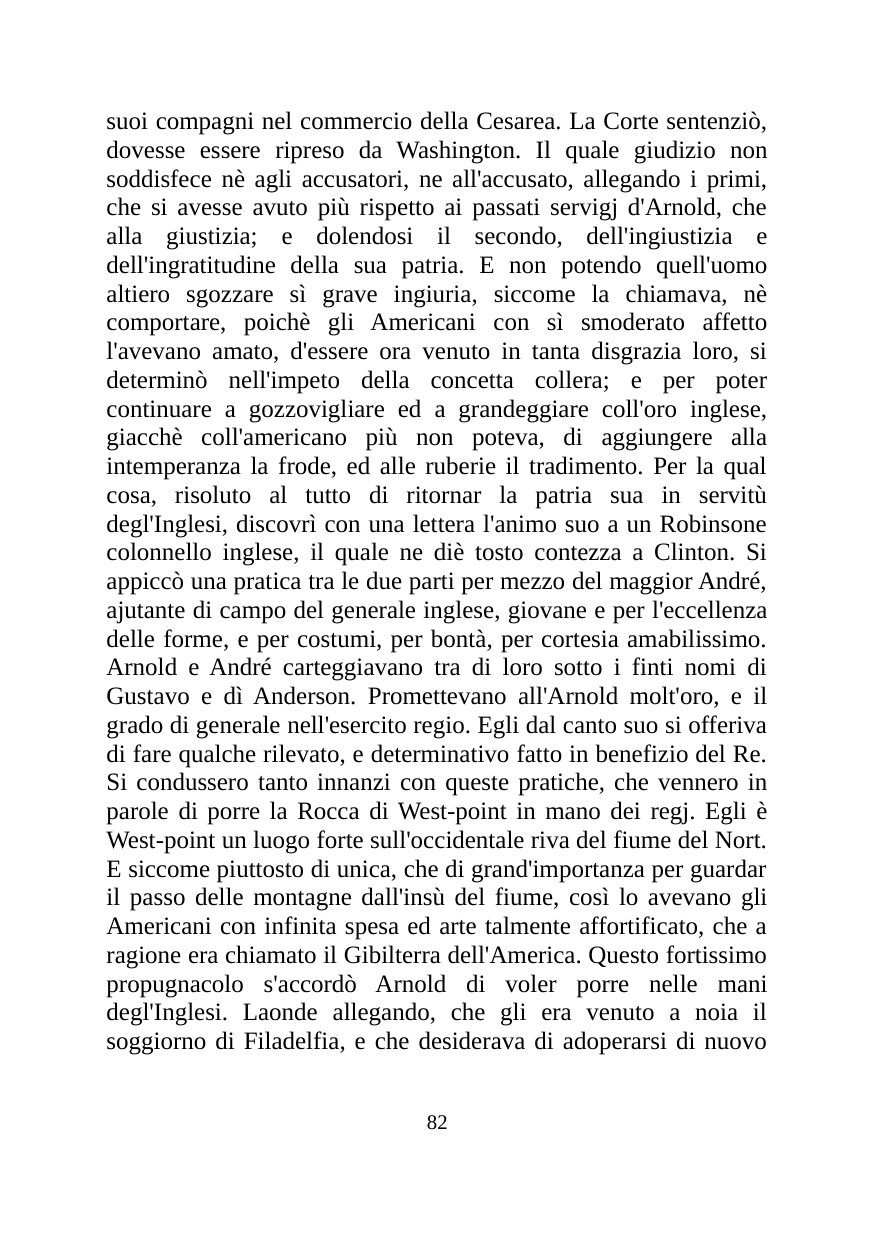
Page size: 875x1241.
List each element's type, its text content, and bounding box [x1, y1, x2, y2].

text suoi compagni nel commercio della Cesarea. La Corte sentenziò, dovesse essere ripreso da Washington. Il quale giudizio non soddisfece nè agli accusatori, ne all'accusato, allegando i primi, che si avesse avuto più rispetto ai passati servigj d'Arnold, che alla giustizia; e dolendosi il secondo, dell'ingiustizia e dell'ingratitudine della sua patria. E non potendo quell'uomo altiero sgozzare sì grave ingiuria, siccome la chiamava, nè comportare, poichè gli Americani con sì smoderato affetto l'avevano amato, d'essere ora venuto in tanta disgrazia loro, si determinò nell'impeto della concetta collera; e per poter continuare a gozzovigliare ed a grandeggiare coll'oro inglese, giacchè coll'americano più non poteva, di aggiungere alla intemperanza la frode, ed alle ruberie il tradimento. Per la qual cosa, risoluto al tutto di ritornar la patria sua in servitù degl'Inglesi, discovrì con una lettera l'animo suo a un Robinsone colonnello inglese, il quale ne diè tosto contezza a Clinton. Si appiccò una pratica tra le due parti per mezzo del maggior André, ajutante di campo del generale inglese, giovane e per l'eccellenza delle forme, e per costumi, per bontà, per cortesia amabilissimo. Arnold e André carteggiavano tra di loro sotto i finti nomi di Gustavo e dì Anderson. Promettevano all'Arnold molt'oro, e il grado di generale nell'esercito regio. Egli dal canto suo si offeriva di fare qualche rilevato, e determinativo fatto in benefizio del Re. Si condussero tanto innanzi con queste pratiche, che vennero in parole di porre la Rocca di West-point in mano dei regj. Egli è West-point un luogo forte sull'occidentale riva del fiume del Nort. E siccome piuttosto di unica, che di grand'importanza per guardar il passo delle montagne dall'insù del fiume, così lo avevano gli Americani con infinita spesa ed arte talmente affortificato, che a ragione era chiamato il Gibilterra dell'America. Questo fortissimo propugnacolo s'accordò Arnold di voler porre nelle mani degl'Inglesi. Laonde allegando, che gli era venuto a noia il soggiorno di Filadelfia, e che desiderava di adoperarsi di nuovo [106, 106, 768, 1055]
